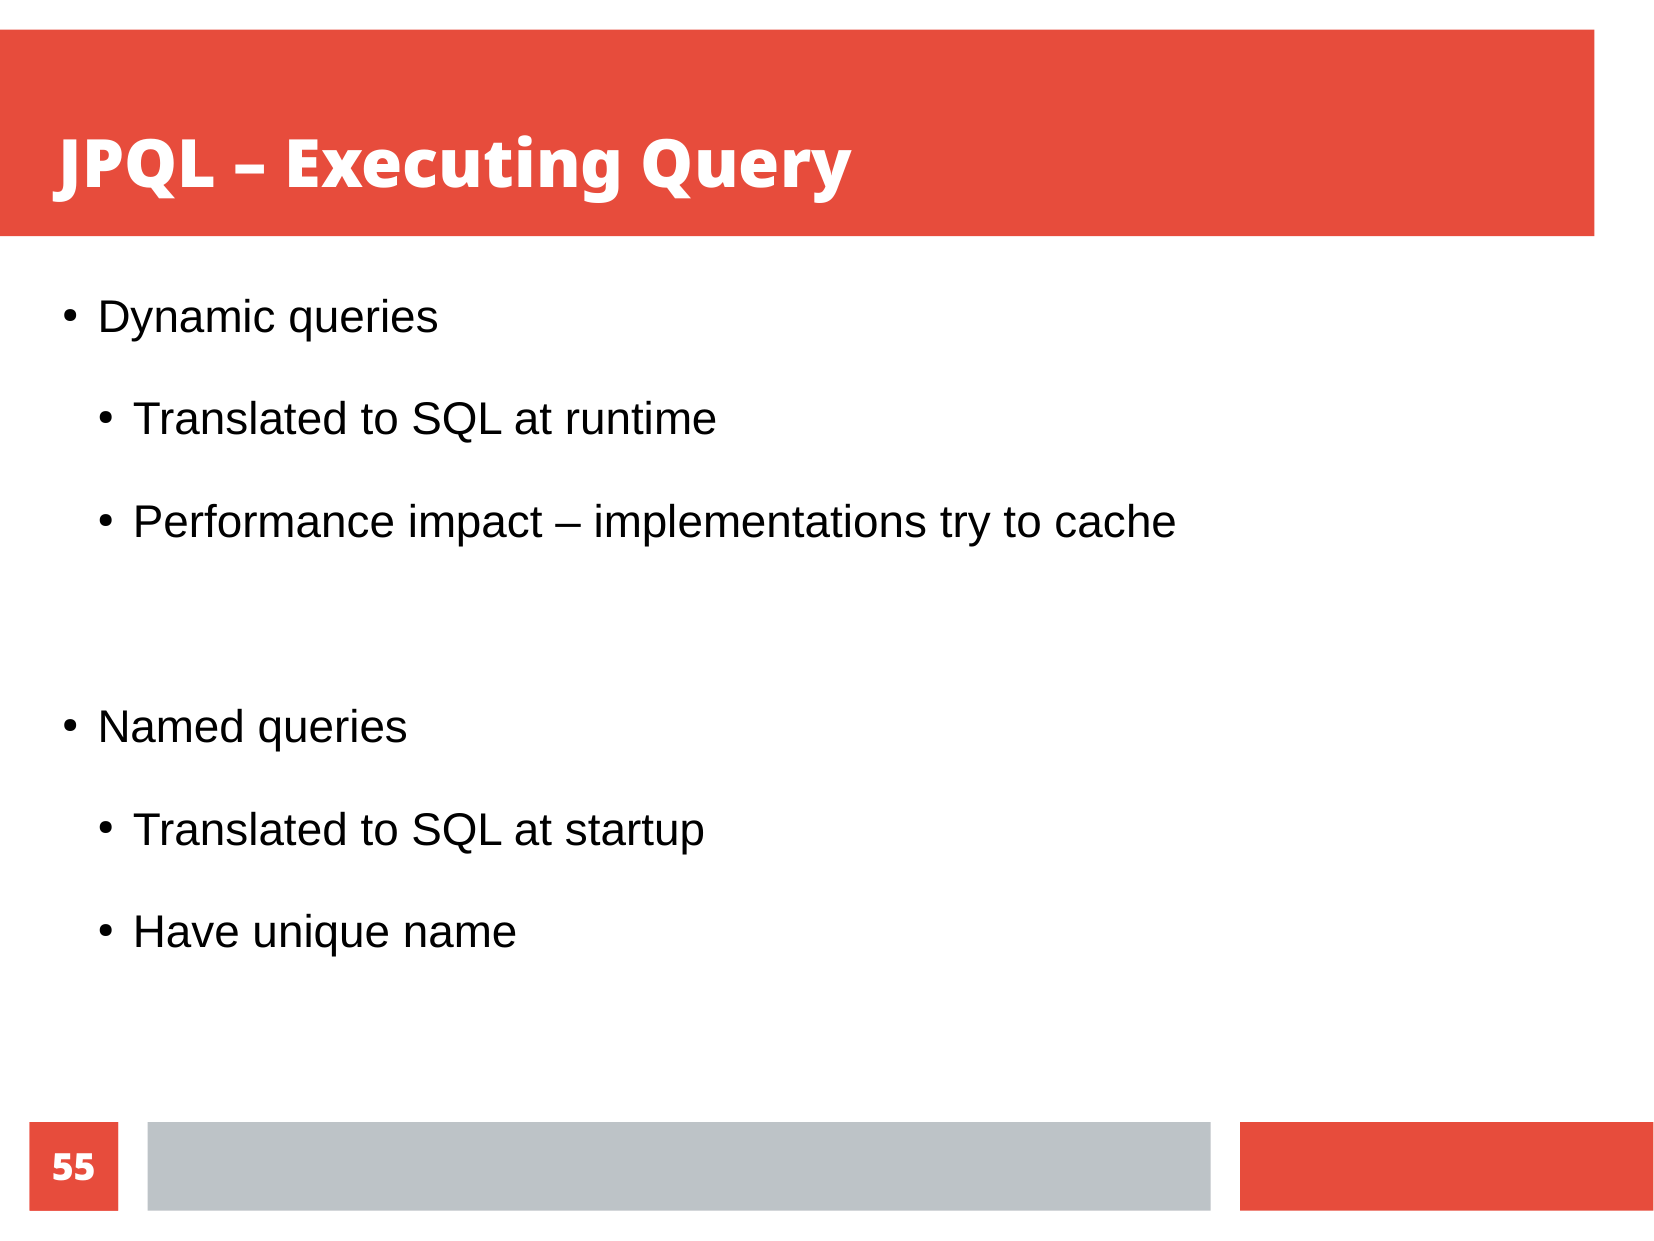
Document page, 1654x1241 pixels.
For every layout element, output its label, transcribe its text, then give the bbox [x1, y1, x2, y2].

title JPQL – Executing Query [59, 59, 1595, 207]
text_box Dynamic queries Translated to SQL at runtime Performance impact – implementations try to cache Named queries Translated to SQL at startup Have unique name [47, 283, 1571, 1119]
